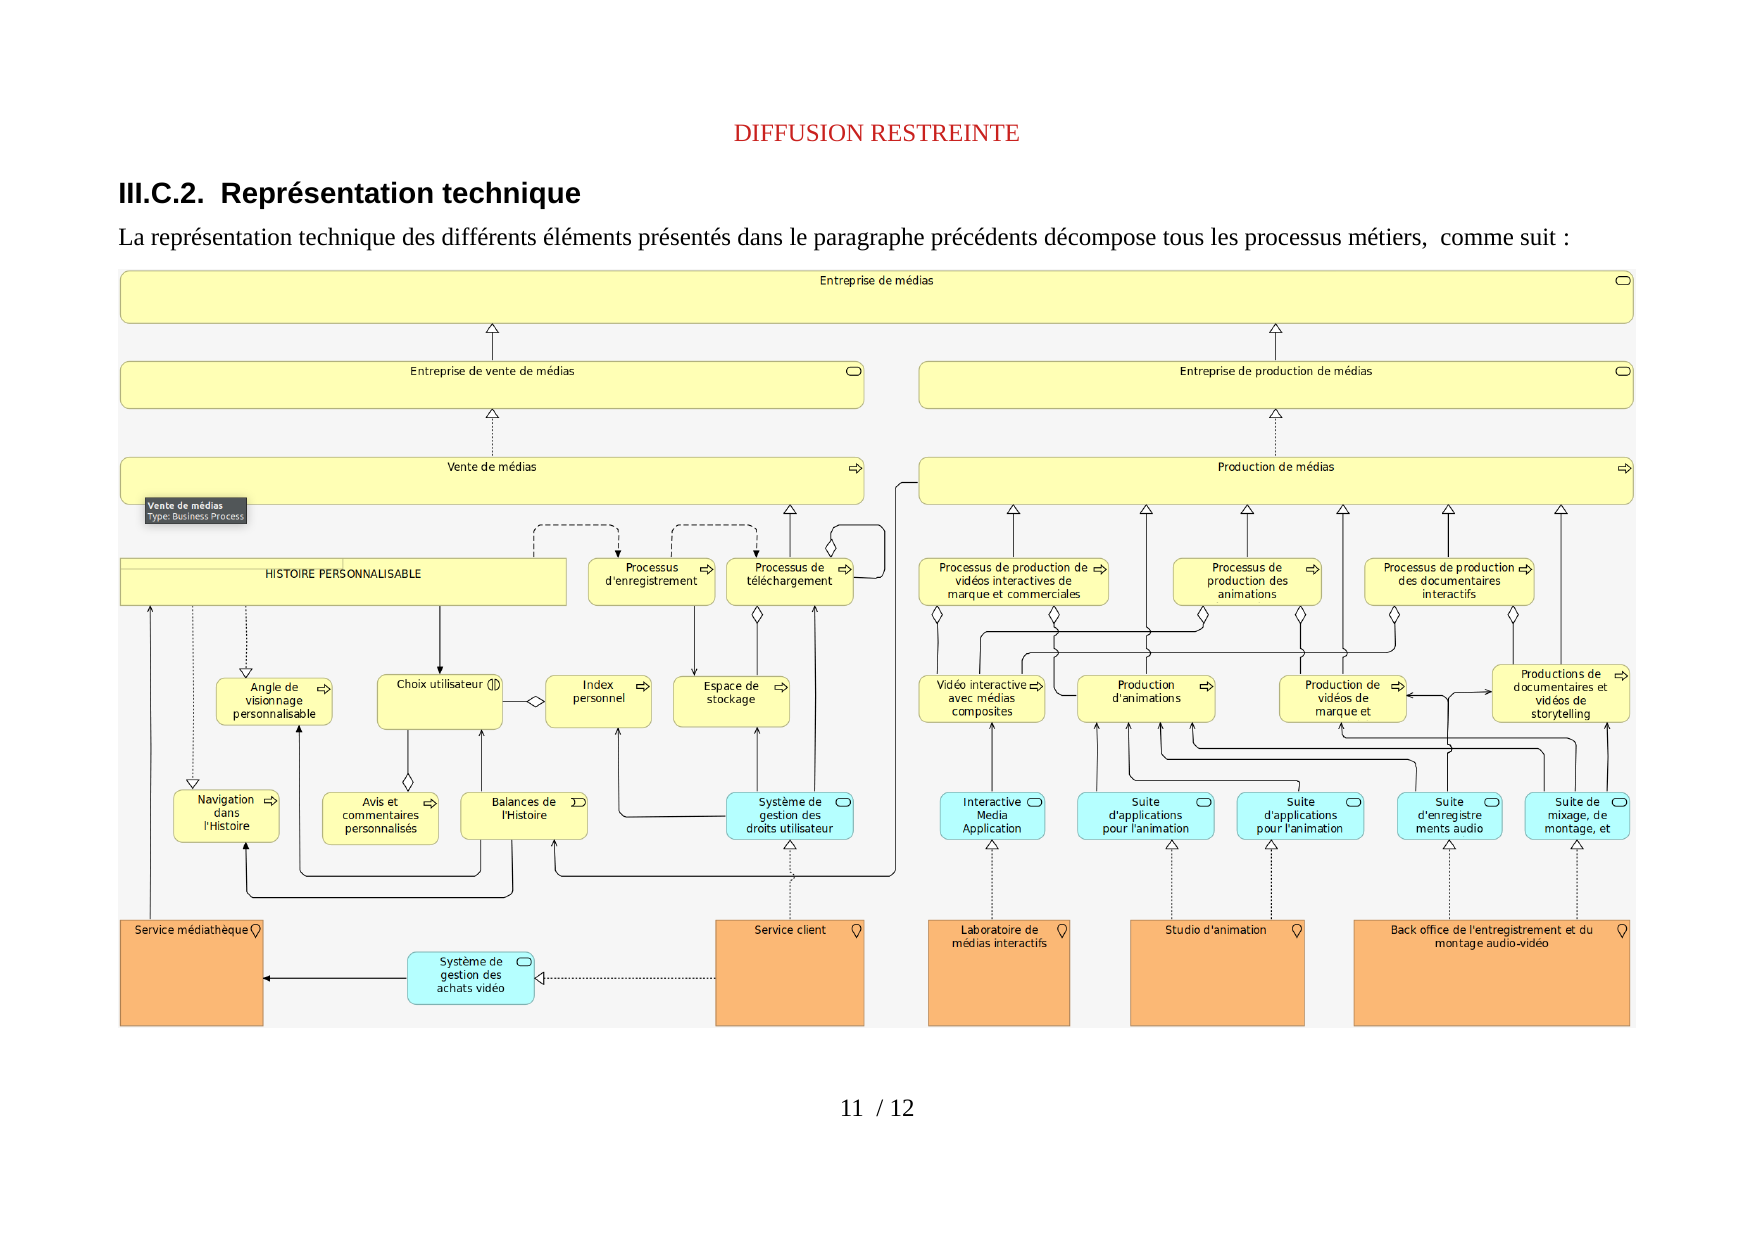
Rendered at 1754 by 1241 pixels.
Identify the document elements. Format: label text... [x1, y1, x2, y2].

text La représentation technique des différents éléments présentés dans le paragraphe précédents décompose tous les processus métiers, comme suit : [118, 222, 1636, 251]
subtitle Représentation technique [118, 176, 1636, 210]
picture [118, 269, 1636, 1028]
